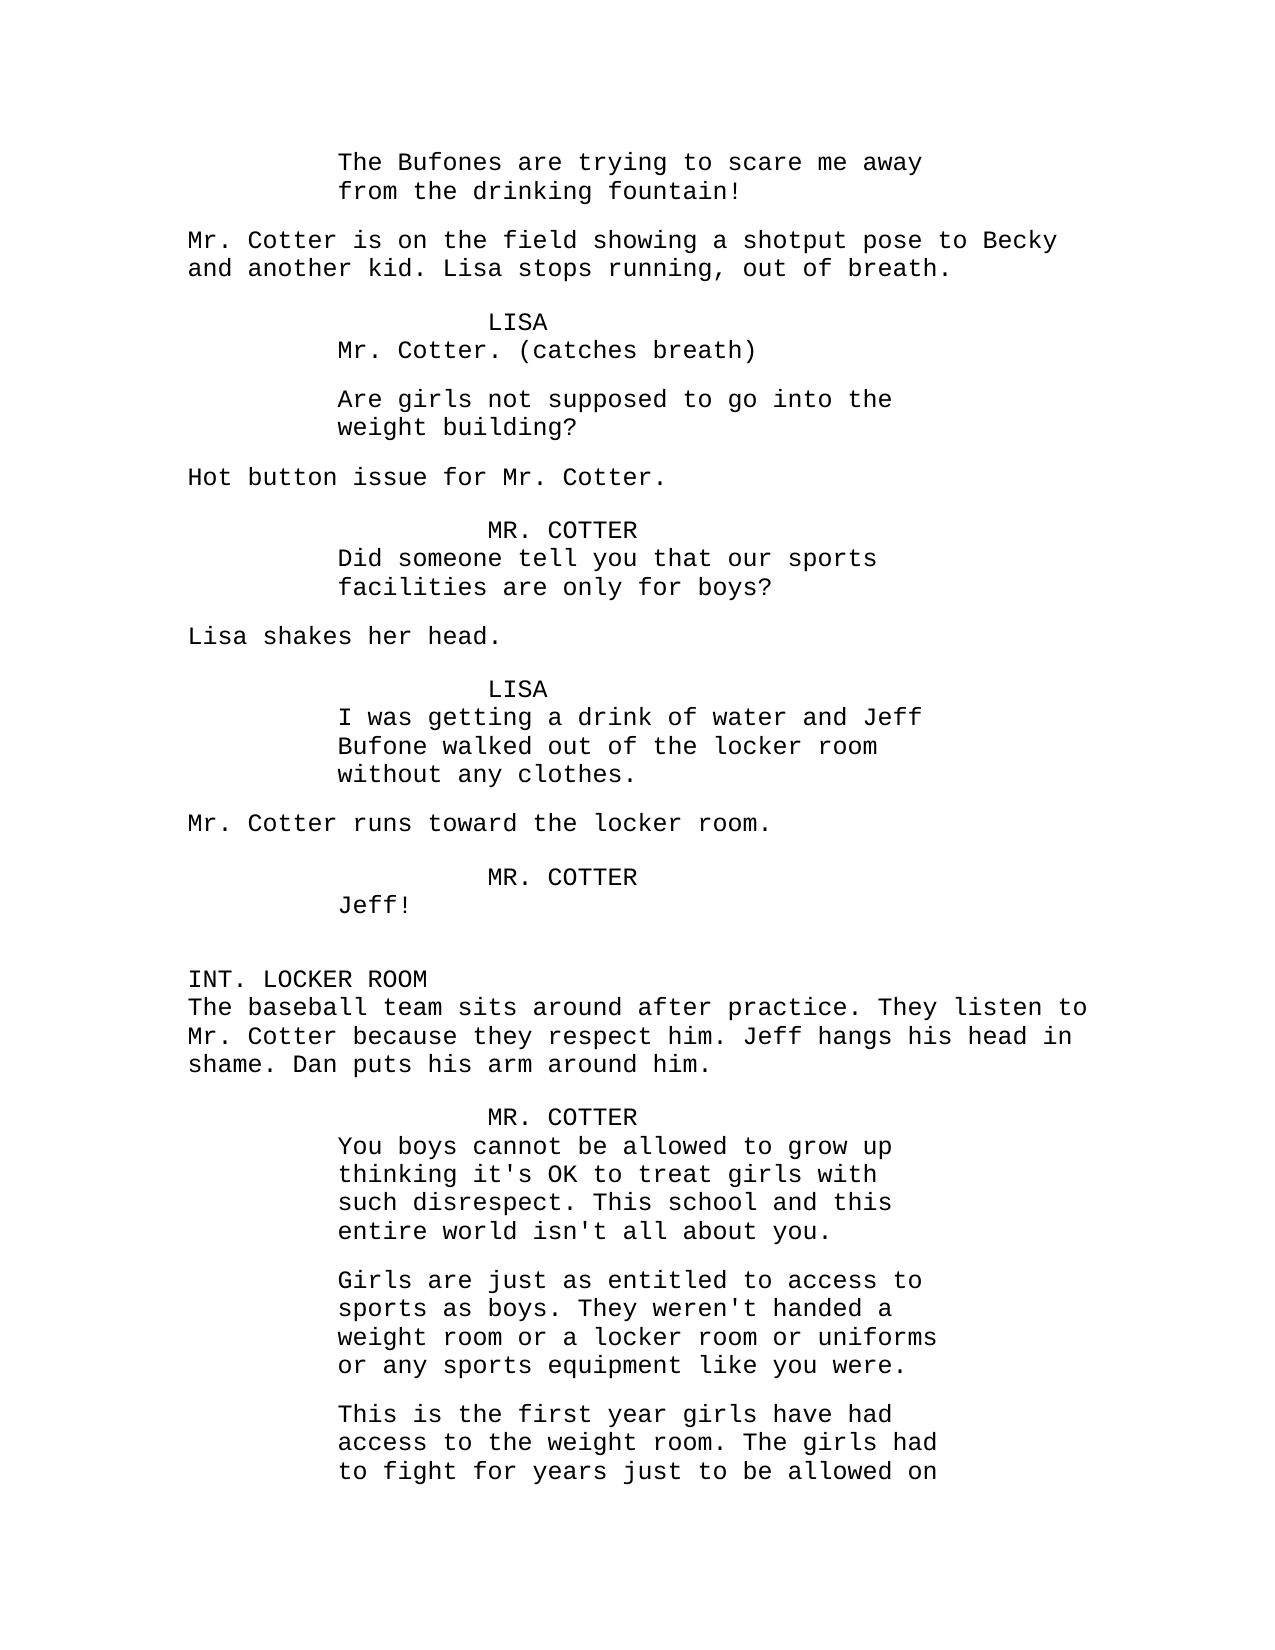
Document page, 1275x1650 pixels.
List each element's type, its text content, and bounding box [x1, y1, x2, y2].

text Are girls not supposed to go into the weight building? [337, 387, 937, 443]
text Mr. Cotter is on the field showing a shotput pose to Becky and another kid. Lisa stops running, out of breath. [187, 227, 1087, 284]
text MR. COTTER [187, 864, 1087, 892]
text The Bufones are trying to scare me away from the drinking fountain! [337, 150, 937, 207]
text Did someone tell you that our sports facilities are only for boys? [337, 546, 937, 602]
text Hot button issue for Mr. Cotter. [187, 464, 1087, 492]
text Mr. Cotter. (catches breath) [337, 337, 937, 366]
text I was getting a drink of water and Jeff Bufone walked out of the locker room without any clothes. [337, 705, 937, 790]
text Lisa shakes her head. [187, 623, 1087, 652]
text You boys cannot be allowed to grow up thinking it's OK to treat girls with such disrespect. This school and this entire world isn't all about you. [337, 1133, 937, 1247]
text This is the first year girls have had access to the weight room. The girls had to fight for years just to be allowed on [337, 1402, 937, 1487]
subtitle INT. LOCKER ROOM [187, 967, 1087, 995]
text MR. COTTER [187, 517, 1087, 546]
text Jeff! [337, 892, 937, 921]
text LISA [187, 677, 1087, 705]
text MR. COTTER [187, 1105, 1087, 1133]
text Mr. Cotter runs toward the locker room. [187, 811, 1087, 839]
text The baseball team sits around after practice. They listen to Mr. Cotter because they respect him. Jeff hangs his head in shame. Dan puts his arm around him. [187, 995, 1087, 1080]
text Girls are just as entitled to access to sports as boys. They weren't handed a weight room or a locker room or uniforms or any sports equipment like you were. [337, 1267, 937, 1381]
text LISA [187, 309, 1087, 337]
